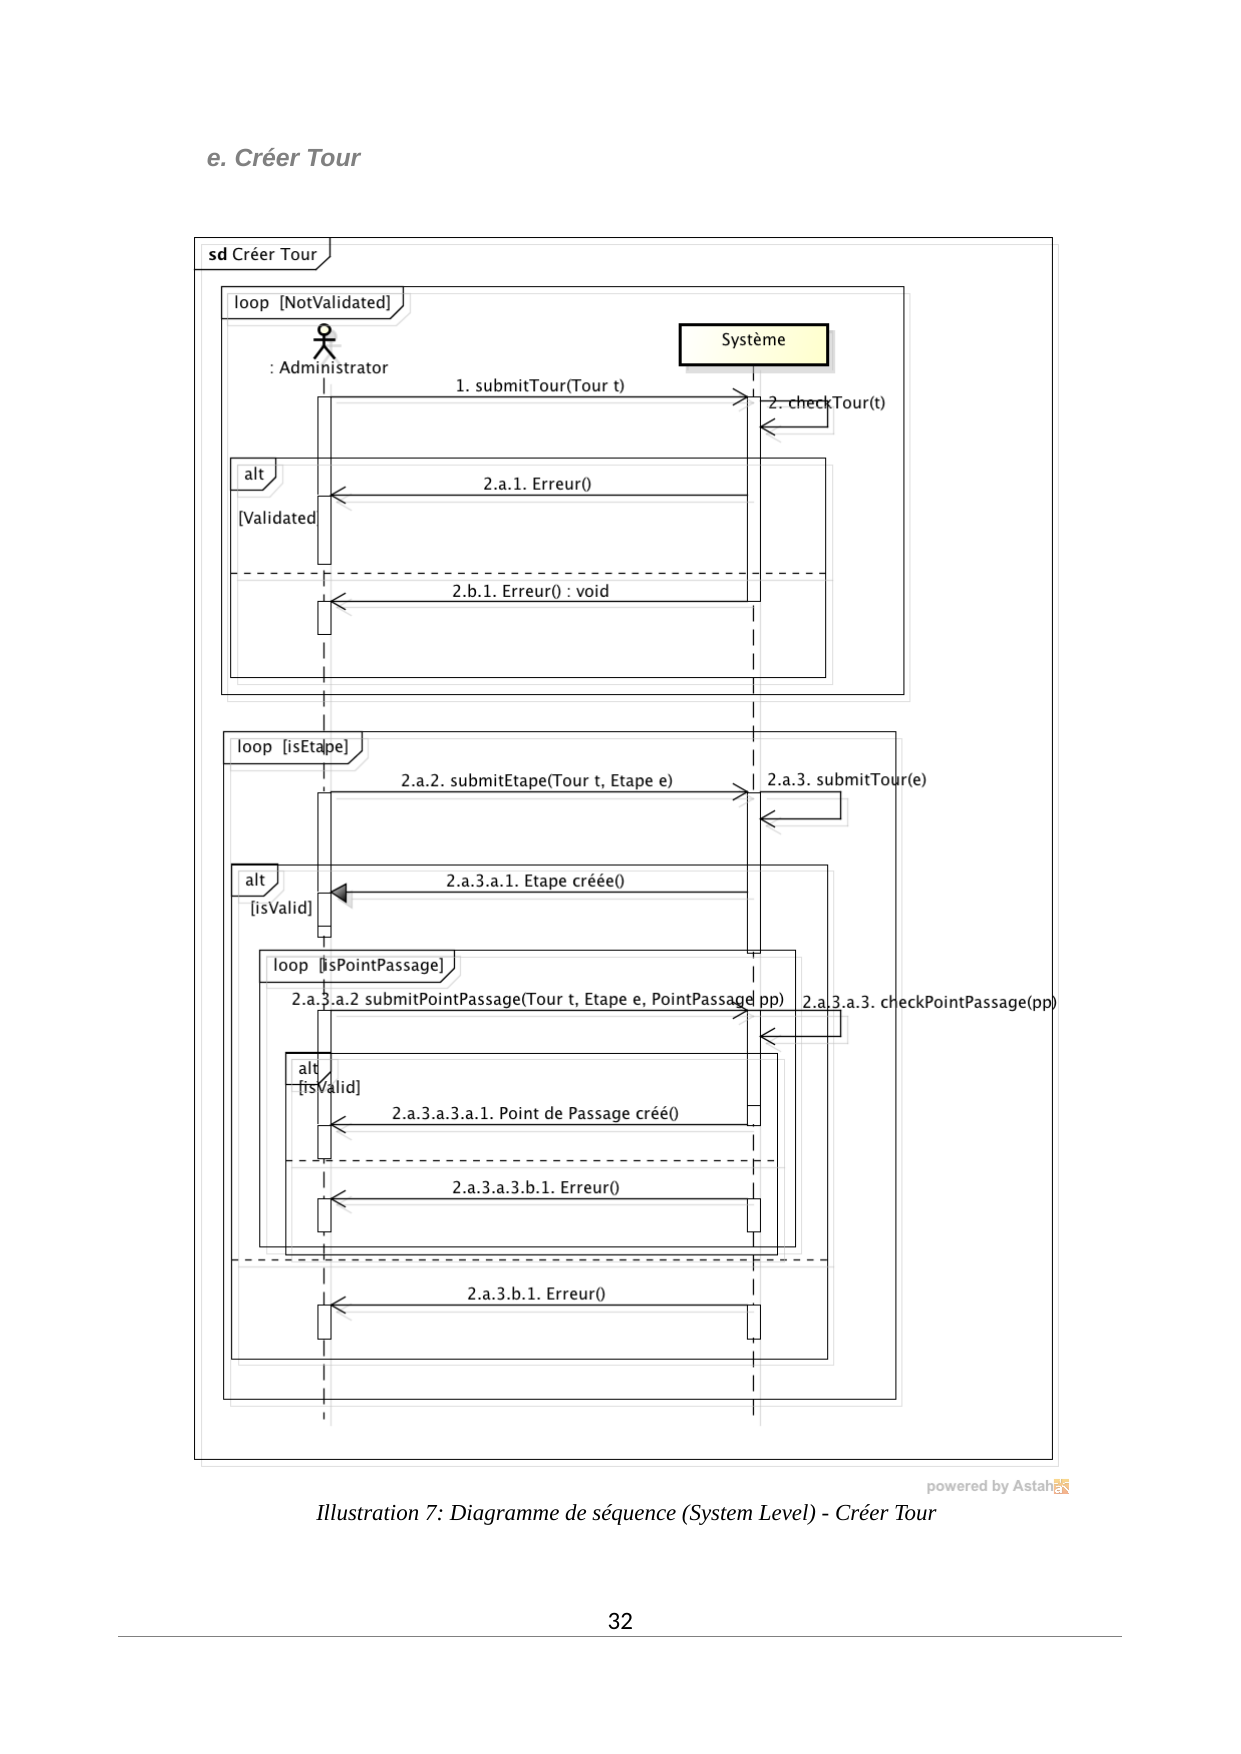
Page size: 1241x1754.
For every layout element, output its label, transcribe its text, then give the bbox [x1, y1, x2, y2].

picture [182, 225, 1074, 1499]
subtitle Créer Tour [207, 143, 1122, 171]
text Illustration 7: Diagramme de séquence (System Level) - Créer Tour [182, 1499, 1073, 1525]
